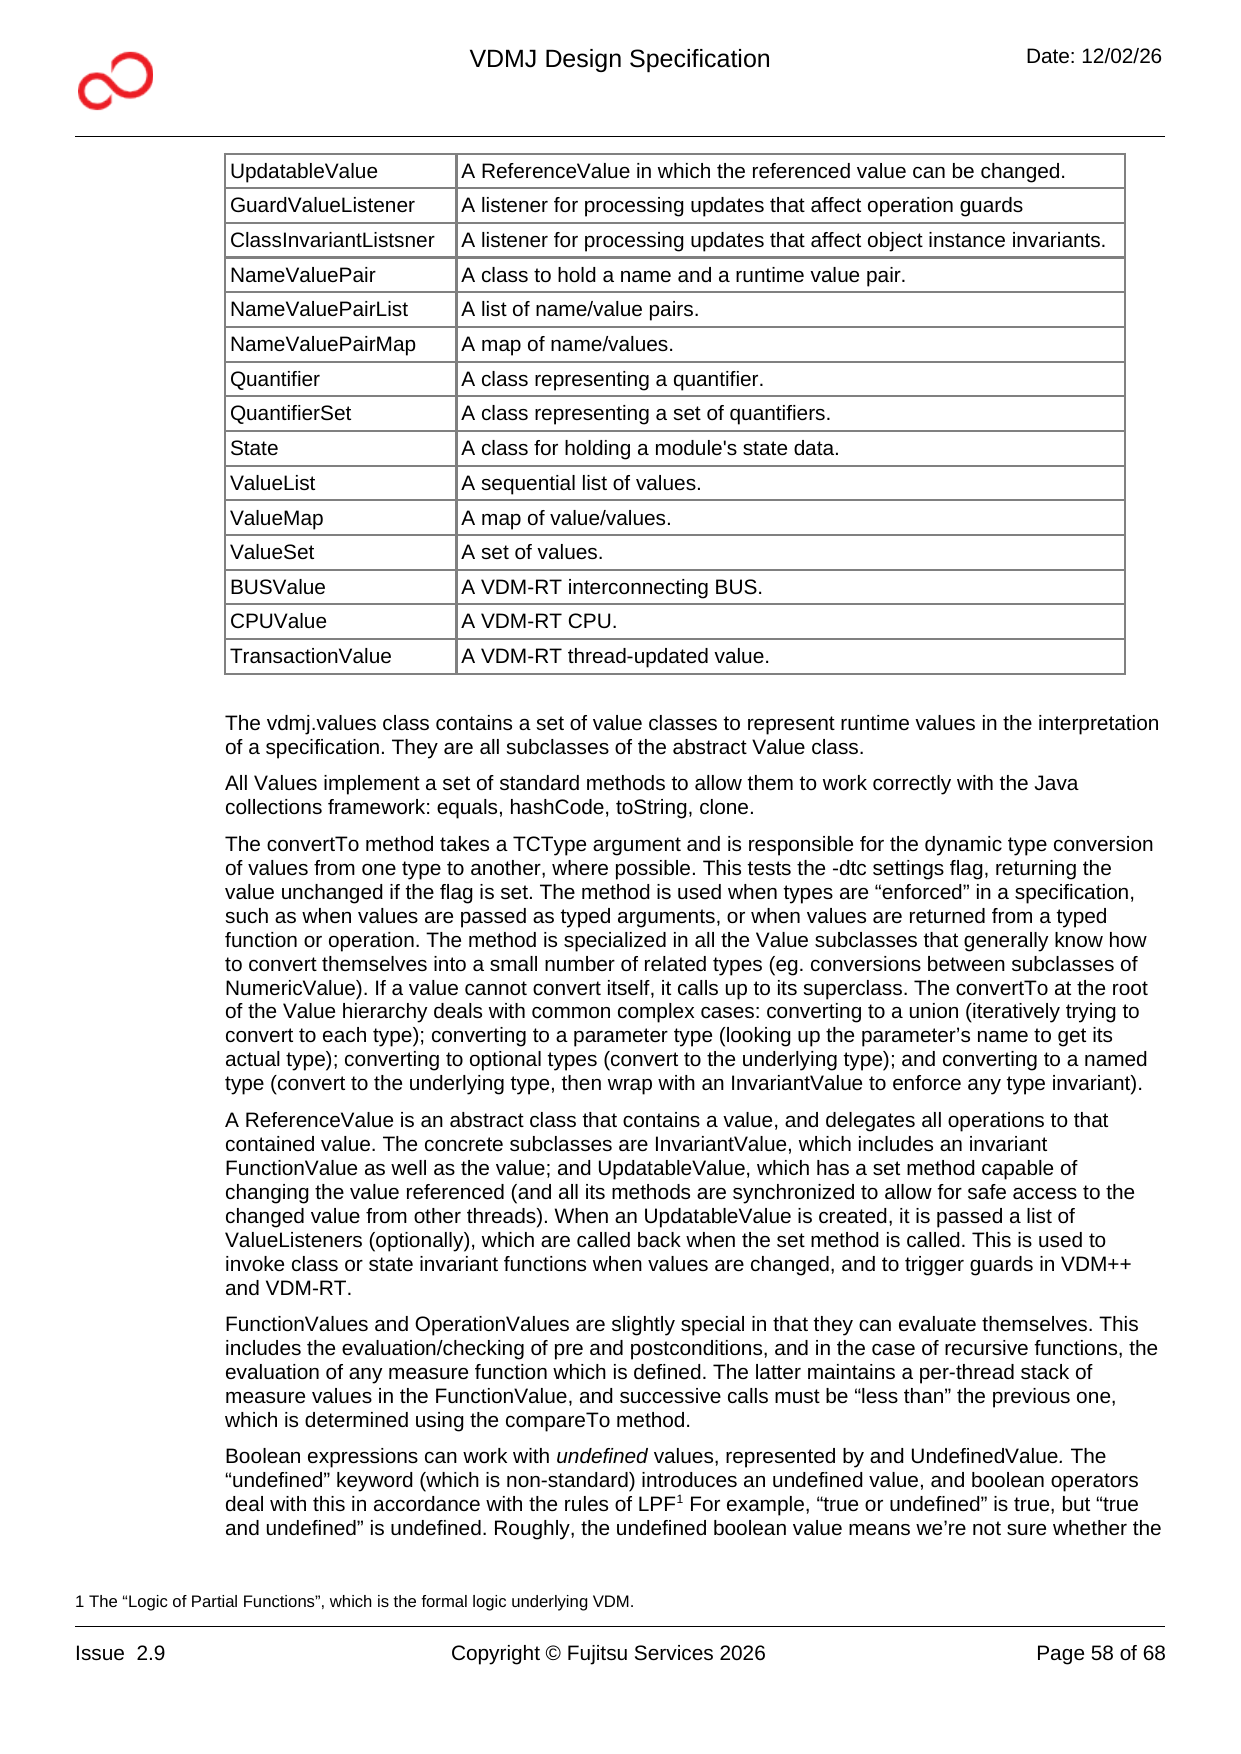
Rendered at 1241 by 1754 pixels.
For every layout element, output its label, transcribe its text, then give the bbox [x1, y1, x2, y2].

table_cell ValueMap [226, 501, 455, 534]
table_cell A class for holding a module's state data. [458, 432, 1124, 464]
table_cell A listener for processing updates that affect object instance invariants. [458, 224, 1124, 256]
table_cell NameValuePairList [226, 293, 455, 326]
table_cell UpdatableValue [226, 155, 455, 187]
table_cell ValueSet [226, 536, 455, 569]
table_cell GuardValueListener [226, 189, 455, 222]
table_cell A class representing a quantifier. [458, 363, 1124, 395]
table_cell TransactionValue [226, 640, 455, 673]
text The “Logic of Partial Functions”, which is the formal logic underlying VDM. [75, 1592, 1165, 1611]
table_cell A VDM-RT thread-updated value. [458, 640, 1124, 673]
picture [78, 44, 153, 120]
table_cell Quantifier [226, 363, 455, 395]
table_cell A VDM-RT interconnecting BUS. [458, 571, 1124, 603]
text Boolean expressions can work with undefined values, represented by and UndefinedValue. The “undefined” keyword (which is non-standard) introduces an undefined value, and boolean operators deal with this in accordance with the rules of LPF For example, “true or undefined” is true, but “true and undefined” is undefined. Roughly, the undefined boolean value means we’re not sure whether the [225, 1444, 1165, 1540]
table_cell ClassInvariantListsner [226, 224, 455, 256]
table_cell A sequential list of values. [458, 467, 1124, 499]
table_cell A class representing a set of quantifiers. [458, 397, 1124, 430]
table_cell A list of name/value pairs. [458, 293, 1124, 326]
text The vdmj.values class contains a set of value classes to represent runtime values in the interpretation of a specification. They are all subclasses of the abstract Value class. [225, 711, 1165, 759]
table_cell A ReferenceValue in which the referenced value can be changed. [458, 155, 1124, 187]
table_cell QuantifierSet [226, 397, 455, 430]
table_cell A map of value/values. [458, 501, 1124, 534]
table_cell A listener for processing updates that affect operation guards [458, 189, 1124, 222]
text A ReferenceValue is an abstract class that contains a value, and delegates all operations to that contained value. The concrete subclasses are InvariantValue, which includes an invariant FunctionValue as well as the value; and UpdatableValue, which has a set method capable of changing the value referenced (and all its methods are synchronized to allow for safe access to the changed value from other threads). When an UpdatableValue is created, it is passed a list of ValueListeners (optionally), which are called back when the set method is called. This is used to invoke class or state invariant functions when values are changed, and to trigger guards in VDM++ and VDM-RT. [225, 1108, 1165, 1300]
table_cell State [226, 432, 455, 464]
table_cell CPUValue [226, 605, 455, 638]
text FunctionValues and OperationValues are slightly special in that they can evaluate themselves. This includes the evaluation/checking of pre and postconditions, and in the case of recursive functions, the evaluation of any measure function which is defined. The latter maintains a per-thread stack of measure values in the FunctionValue, and successive calls must be “less than” the previous one, which is determined using the compareTo method. [225, 1312, 1165, 1432]
text The convertTo method takes a TCType argument and is responsible for the dynamic type conversion of values from one type to another, where possible. This tests the -dtc settings flag, returning the value unchanged if the flag is set. The method is used when types are “enforced” in a specification, such as when values are passed as typed arguments, or when values are returned from a typed function or operation. The method is specialized in all the Value subclasses that generally know how to convert themselves into a small number of related types (eg. conversions between subclasses of NumericValue). If a value cannot convert itself, it calls up to its superclass. The convertTo at the root of the Value hierarchy deals with common complex cases: converting to a union (iteratively trying to convert to each type); converting to a parameter type (looking up the parameter’s name to get its actual type); converting to optional types (convert to the underlying type); and converting to a named type (convert to the underlying type, then wrap with an InvariantValue to enforce any type invariant). [225, 832, 1165, 1096]
table_cell NameValuePairMap [226, 328, 455, 361]
text All Values implement a set of standard methods to allow them to work correctly with the Java collections framework: equals, hashCode, toString, clone. [225, 772, 1165, 819]
table_cell A class to hold a name and a runtime value pair. [458, 259, 1124, 291]
table_cell A VDM-RT CPU. [458, 605, 1124, 638]
table_cell NameValuePair [226, 259, 455, 291]
table_cell A set of values. [458, 536, 1124, 569]
table_cell A map of name/values. [458, 328, 1124, 361]
table_cell ValueList [226, 467, 455, 499]
table_cell BUSValue [226, 571, 455, 603]
